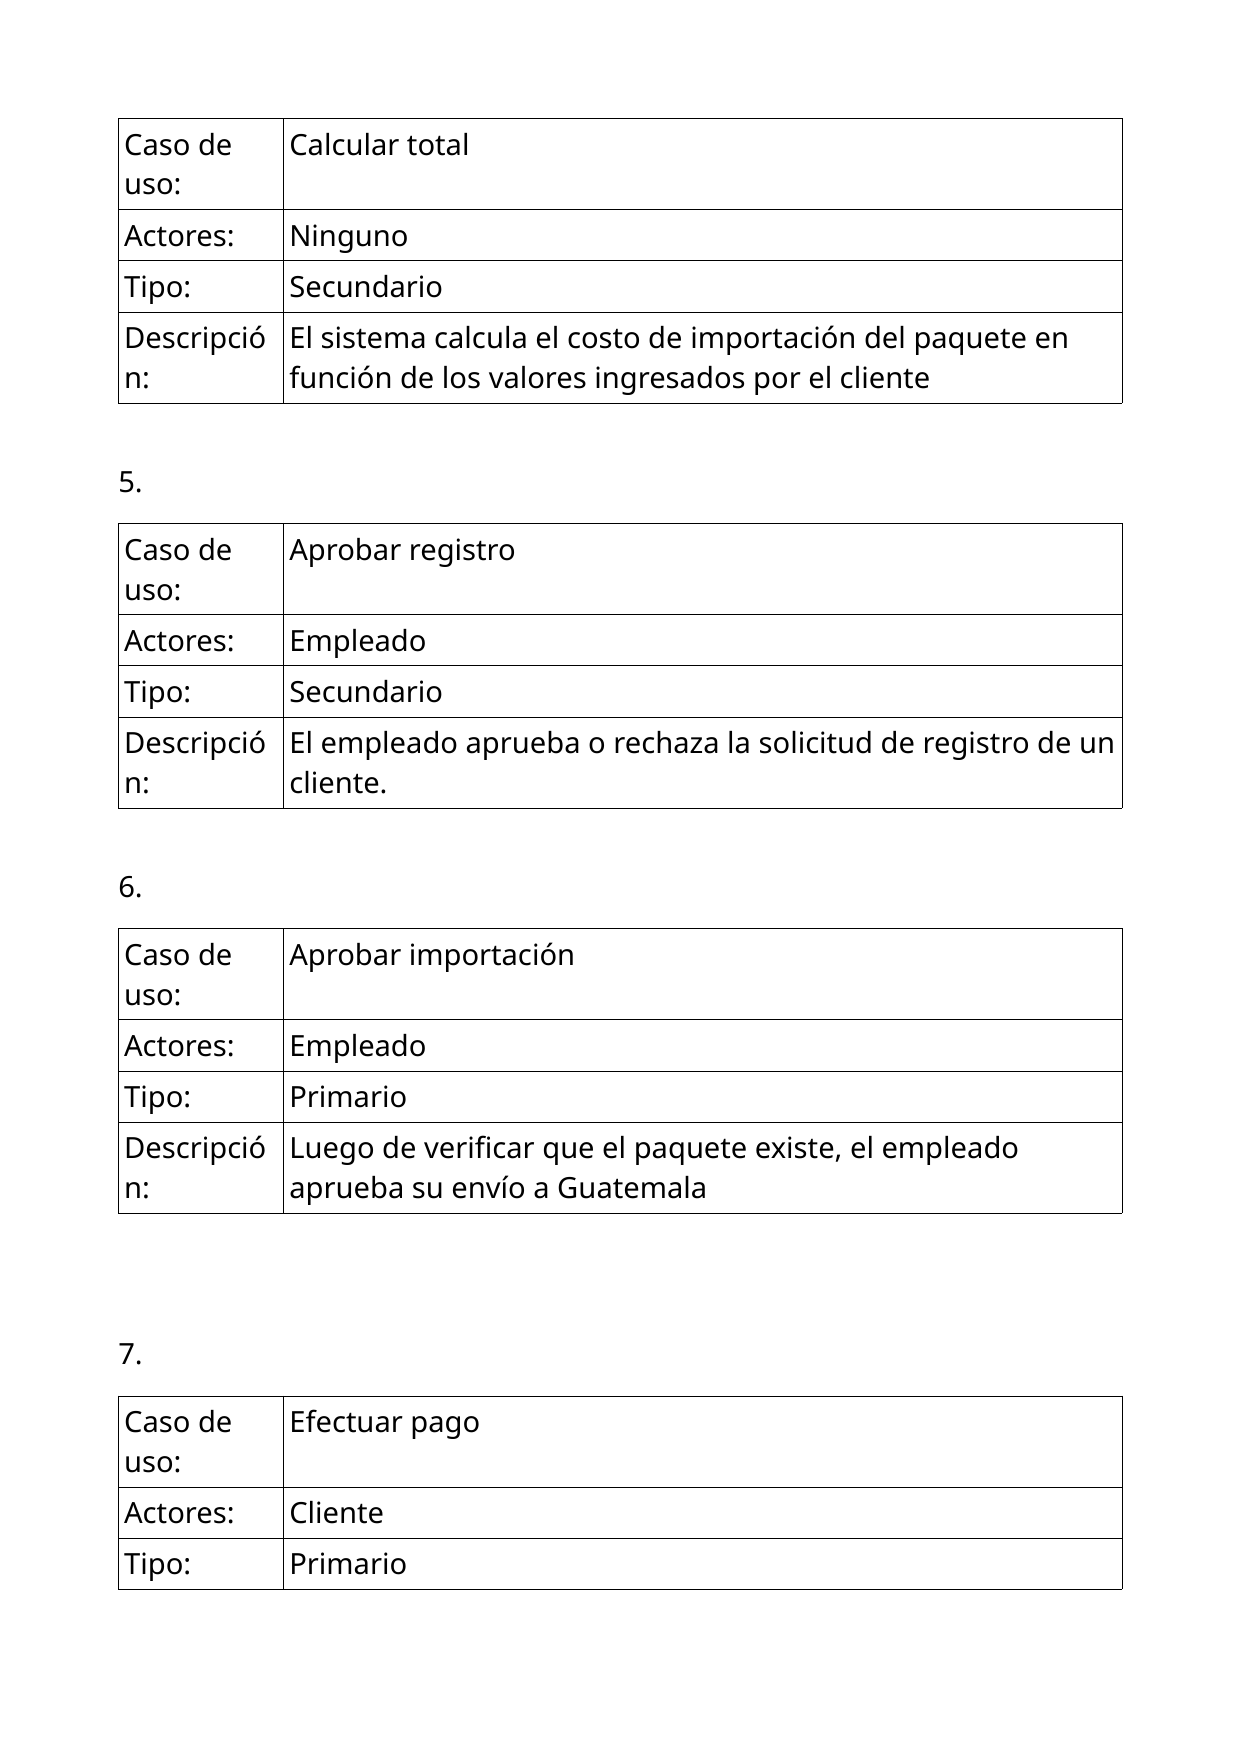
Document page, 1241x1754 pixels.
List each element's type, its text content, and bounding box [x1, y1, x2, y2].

table_header Efectuar pago [284, 1397, 1122, 1487]
table_cell Ninguno [284, 210, 1122, 260]
table_cell Tipo: [119, 1539, 283, 1589]
table_cell Actores: [119, 210, 283, 260]
table_header Caso de uso: [119, 524, 283, 614]
table_cell Empleado [284, 1020, 1122, 1071]
table_cell Tipo: [119, 1072, 283, 1122]
table_cell Tipo: [119, 261, 283, 312]
text 5. [118, 461, 1122, 501]
table_header Caso de uso: [119, 1397, 283, 1487]
table_cell Primario [284, 1072, 1122, 1122]
table_header Calcular total [284, 119, 1122, 209]
table_cell Tipo: [119, 666, 283, 717]
table_header Caso de uso: [119, 119, 283, 209]
text 7. [118, 1333, 1122, 1373]
table_header Caso de uso: [119, 929, 283, 1019]
table_header Aprobar registro [284, 524, 1122, 614]
table_cell Secundario [284, 261, 1122, 312]
text 6. [118, 866, 1122, 906]
table_cell Actores: [119, 615, 283, 665]
table_cell El empleado aprueba o rechaza la solicitud de registro de un cliente. [284, 718, 1122, 808]
table_cell Actores: [119, 1020, 283, 1071]
table_cell Luego de verificar que el paquete existe, el empleado aprueba su envío a Guatemala [284, 1123, 1122, 1213]
table_cell Descripción: [119, 718, 283, 808]
table_cell Secundario [284, 666, 1122, 717]
table_cell Empleado [284, 615, 1122, 665]
table_cell Actores: [119, 1488, 283, 1538]
table_cell Descripción: [119, 313, 283, 402]
table_cell Primario [284, 1539, 1122, 1589]
table_cell Descripción: [119, 1123, 283, 1213]
table_cell El sistema calcula el costo de importación del paquete en función de los valores ingresados por el cliente [284, 313, 1122, 402]
table_header Aprobar importación [284, 929, 1122, 1019]
table_cell Cliente [284, 1488, 1122, 1538]
